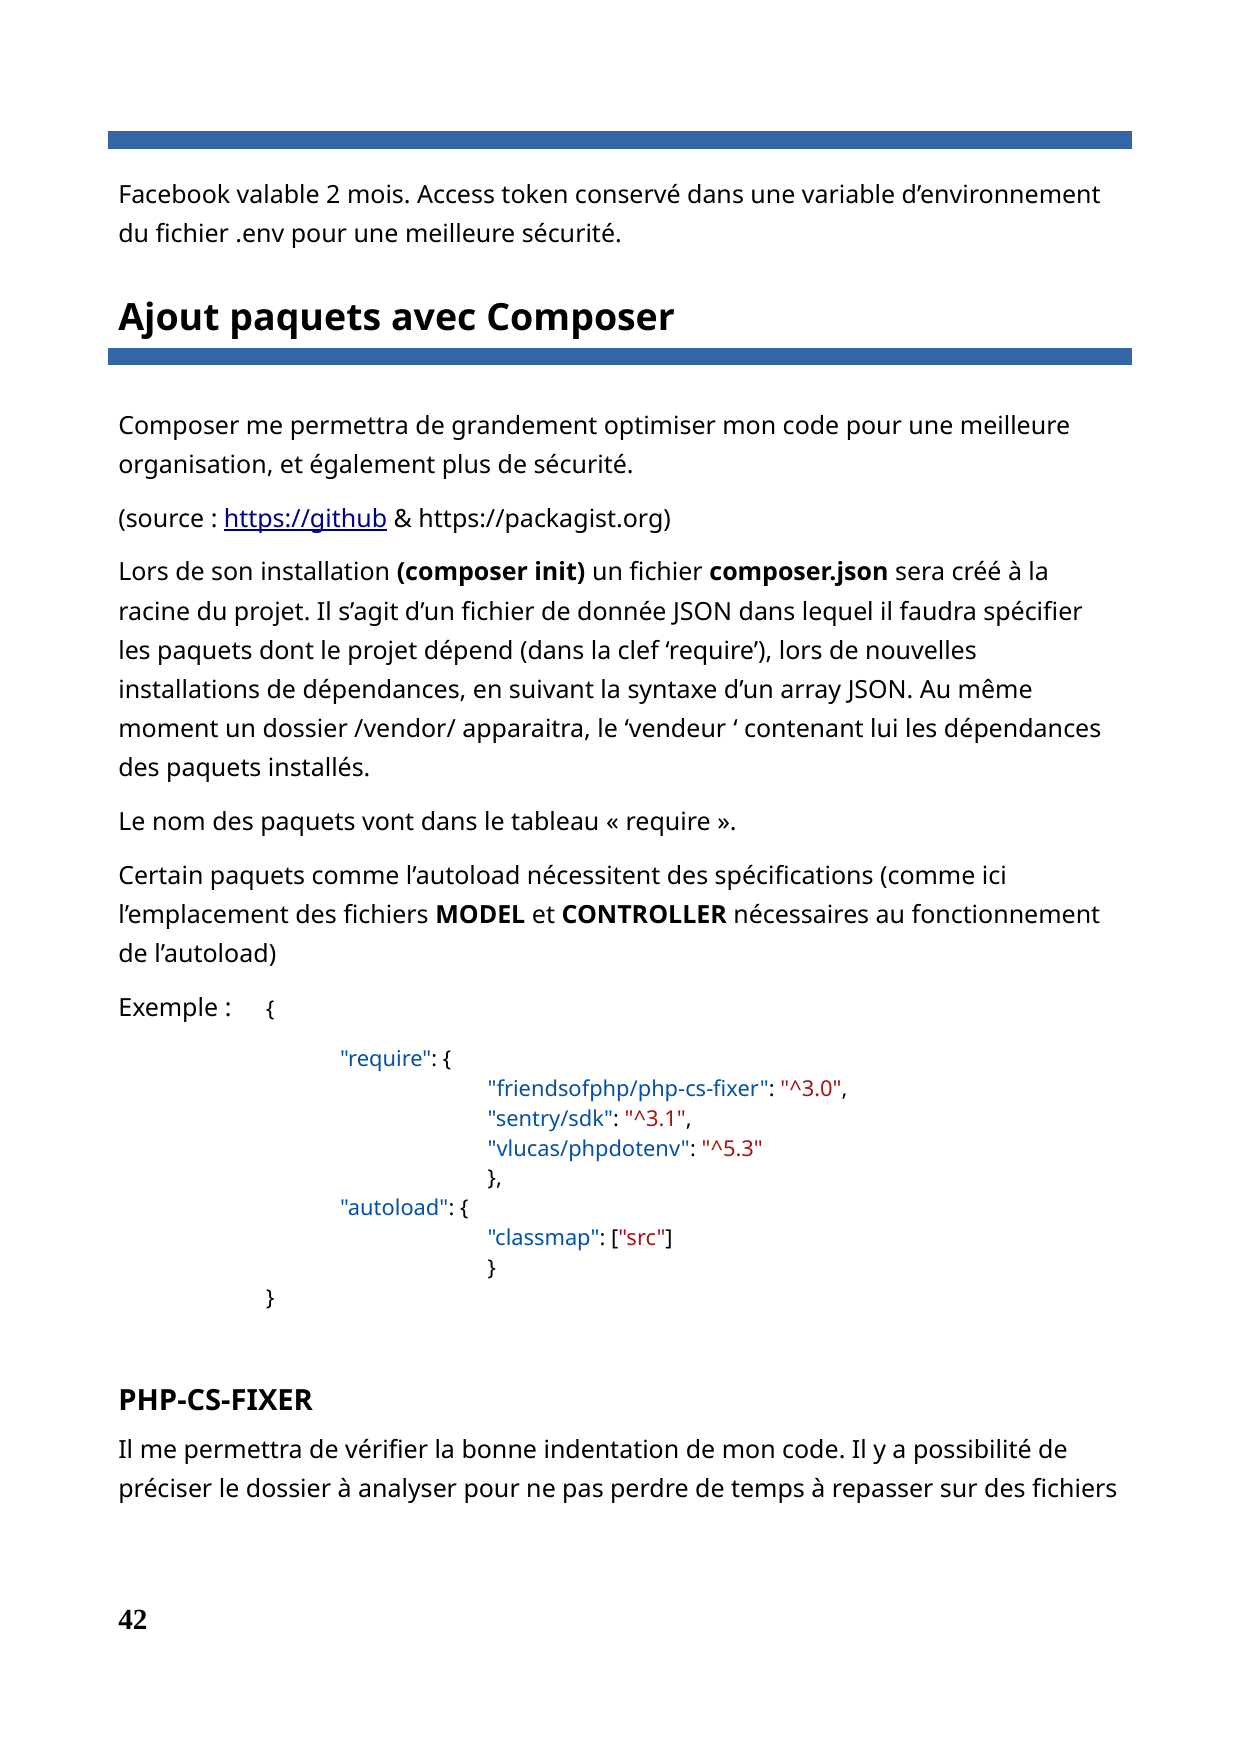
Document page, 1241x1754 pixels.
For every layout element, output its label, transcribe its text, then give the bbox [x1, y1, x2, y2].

subtitle Ajout paquets avec Composer [118, 290, 1122, 341]
text Facebook valable 2 mois. Access token conservé dans une variable d’environnement du fichier .env pour une meilleure sécurité. [118, 176, 1122, 249]
text Certain paquets comme l’autoload nécessitent des spécifications (comme ici l’emplacement des fichiers MODEL et CONTROLLER nécessaires au fonctionnement de l’autoload) [118, 857, 1122, 970]
text (source : https://github & https://packagist.org) [118, 500, 1122, 534]
text "autoload": { [118, 1192, 1122, 1222]
text } [118, 1282, 1122, 1311]
text Il me permettra de vérifier la bonne indentation de mon code. Il y a possibilité de préciser le dossier à analyser pour ne pas perdre de temps à repasser sur des fichiers [118, 1432, 1122, 1505]
text }, [118, 1162, 1122, 1192]
text Composer me permettra de grandement optimiser mon code pour une meilleure organisation, et également plus de sécurité. [118, 407, 1122, 481]
text } [118, 1252, 1122, 1282]
text Exemple : { [118, 989, 1122, 1023]
text "classmap": ["src"] [118, 1222, 1122, 1252]
text Le nom des paquets vont dans le tableau « require ». [118, 804, 1122, 838]
text "require": { [118, 1043, 1122, 1073]
text Lors de son installation (composer init) un fichier composer.json sera créé à la racine du projet. Il s’agit d’un fichier de donnée JSON dans lequel il faudra spécifier les paquets dont le projet dépend (dans la clef ‘require’), lors de nouvelles installations de dépendances, en suivant la syntaxe d’un array JSON. Au même moment un dossier /vendor/ apparaitra, le ‘vendeur ‘ contenant lui les dépendances des paquets installés. [118, 554, 1122, 784]
text "sentry/sdk": "^3.1", [118, 1103, 1122, 1133]
subtitle PHP-CS-FIXER [118, 1380, 1122, 1419]
text "friendsofphp/php-cs-fixer": "^3.0", [118, 1073, 1122, 1103]
text "vlucas/phpdotenv": "^5.3" [118, 1133, 1122, 1162]
